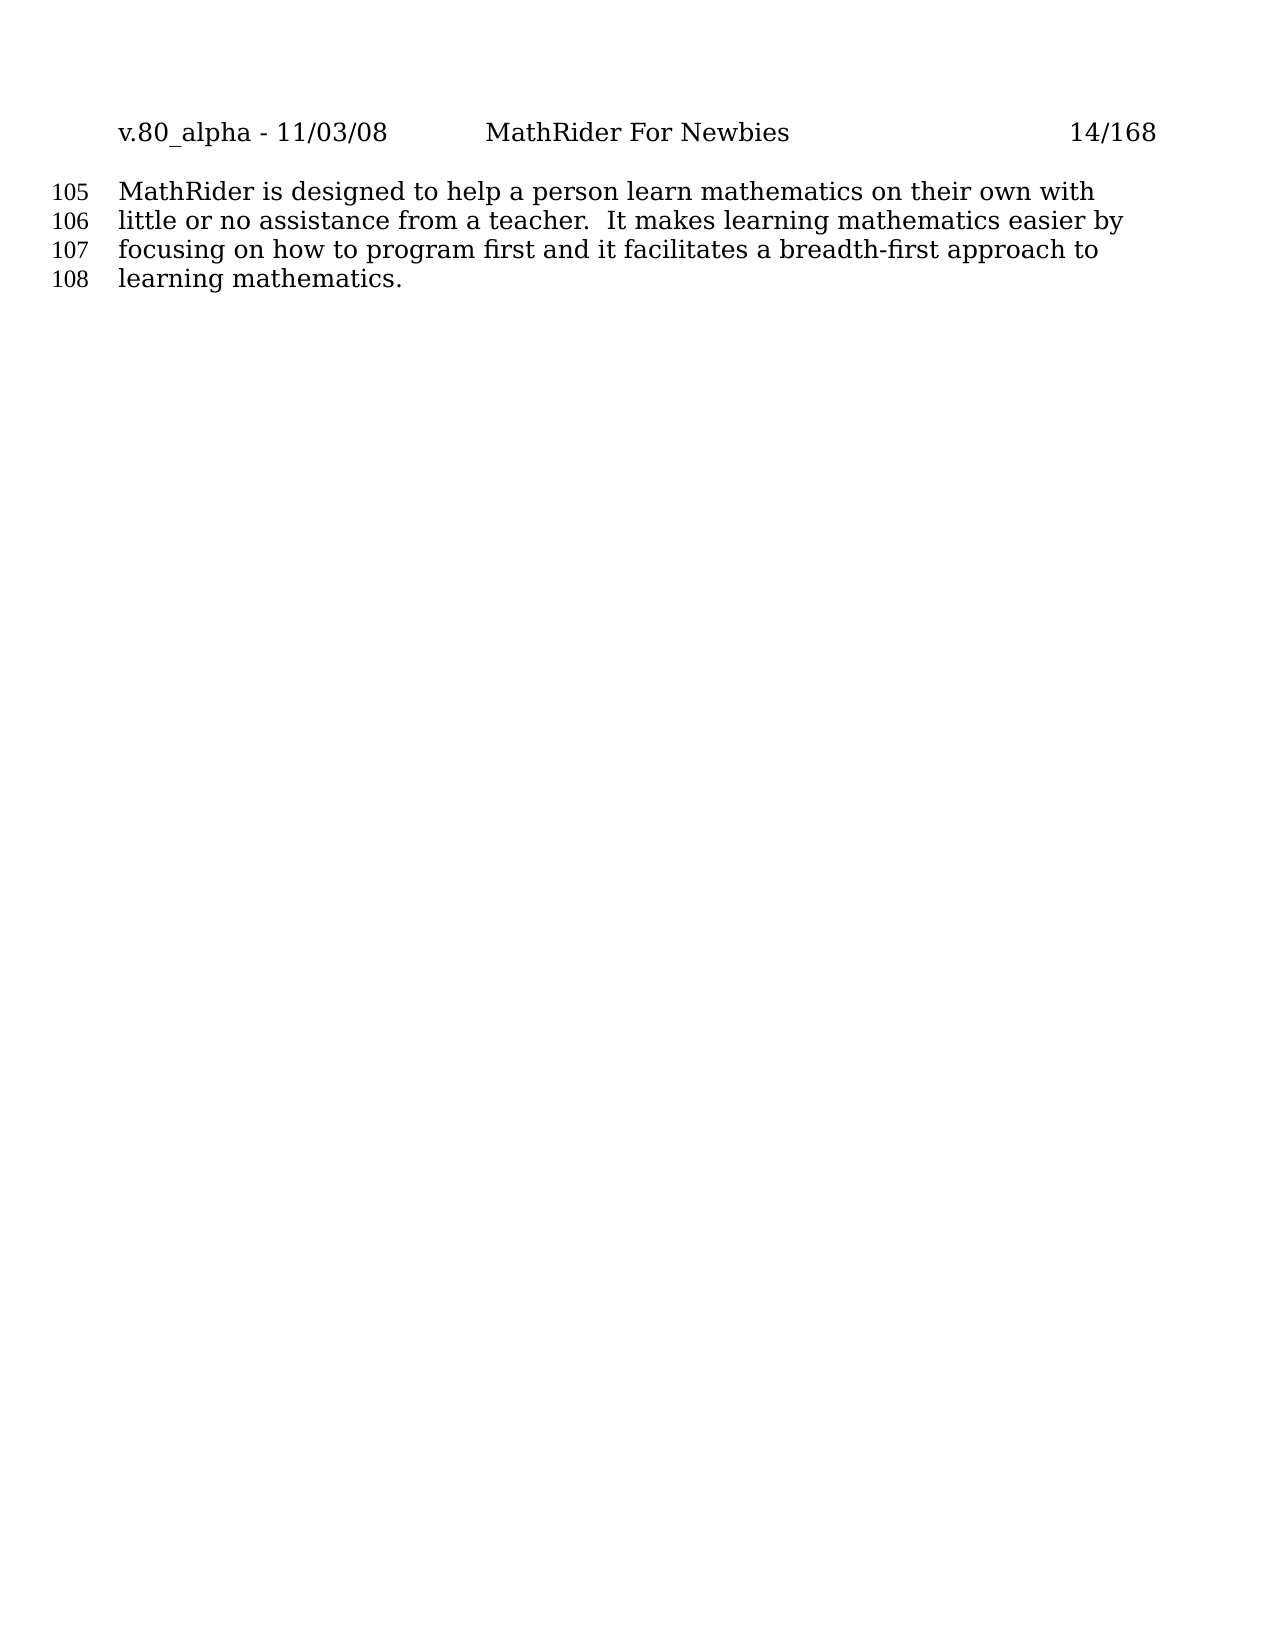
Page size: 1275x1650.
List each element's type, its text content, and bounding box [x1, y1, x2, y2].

text MathRider is designed to help a person learn mathematics on their own with little or no assistance from a teacher. It makes learning mathematics easier by focusing on how to program first and it facilitates a breadth-first approach to learning mathematics. [118, 177, 1157, 293]
